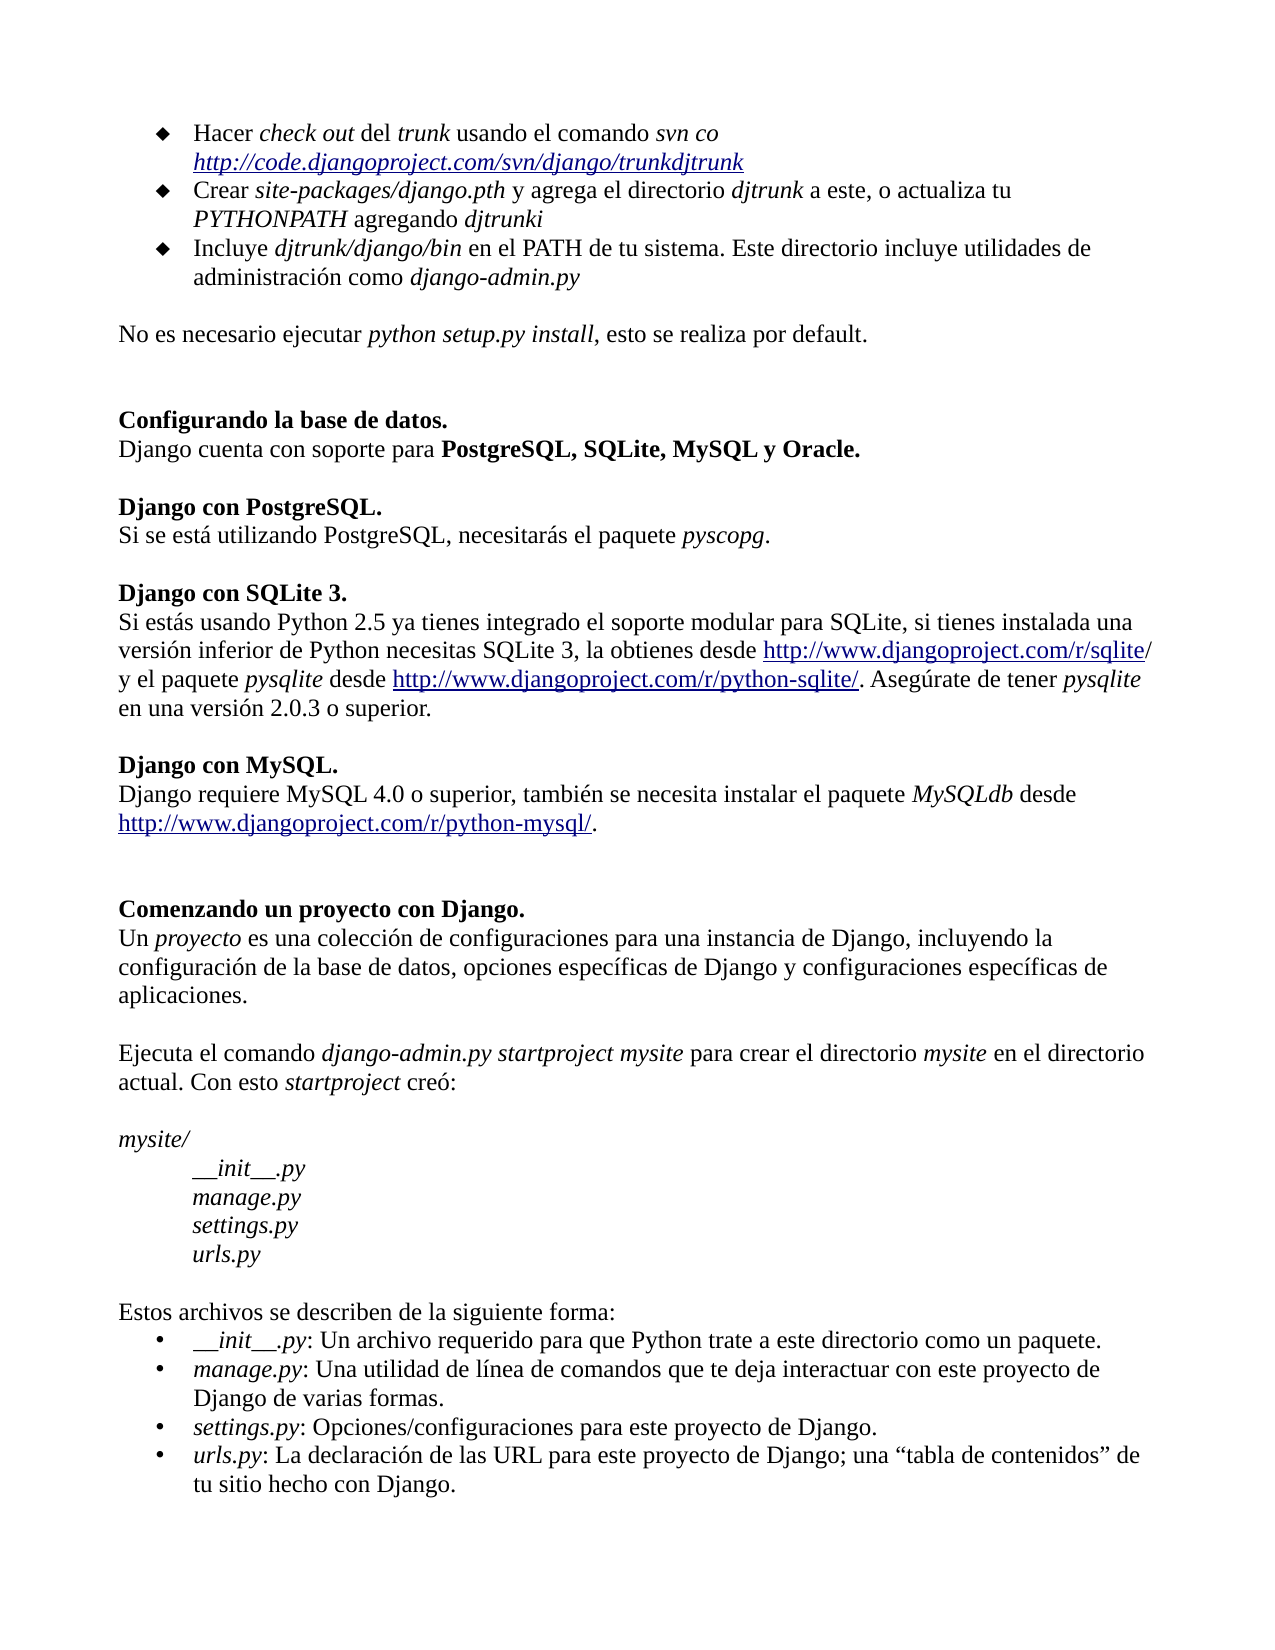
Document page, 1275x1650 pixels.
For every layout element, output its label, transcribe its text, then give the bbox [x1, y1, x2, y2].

list Crear site-packages/django.pth y agrega el directorio djtrunk a este, o actualiza tu PYTHONPATH agregando djtrunki [156, 176, 1157, 233]
list Hacer check out del trunk usando el comando svn co http://code.djangoproject.com/svn/django/trunkdjtrunk [156, 118, 1157, 176]
list manage.py: Una utilidad de línea de comandos que te deja interactuar con este proyecto de Django de varias formas. [156, 1354, 1157, 1412]
text Django con PostgreSQL. [118, 492, 1157, 521]
text Django con MySQL. [118, 751, 1157, 779]
list urls.py: La declaración de las URL para este proyecto de Django; una “tabla de contenidos” de tu sitio hecho con Django. [156, 1441, 1157, 1498]
text Si estás usando Python 2.5 ya tienes integrado el soporte modular para SQLite, si tienes instalada una versión inferior de Python necesitas SQLite 3, la obtienes desde http://www.djangoproject.com/r/sqlite/ y el paquete pysqlite desde http://www.djangoproject.com/r/python-sqlite/. Asegúrate de tener pysqlite en una versión 2.0.3 o superior. [118, 607, 1157, 722]
text Si se está utilizando PostgreSQL, necesitarás el paquete pyscopg. [118, 521, 1157, 549]
text Django con SQLite 3. [118, 578, 1157, 607]
text mysite/ [118, 1124, 1157, 1153]
text Ejecuta el comando django-admin.py startproject mysite para crear el directorio mysite en el directorio actual. Con esto startproject creó: [118, 1038, 1157, 1096]
text __init__.py [118, 1153, 1157, 1182]
text Configurando la base de datos. [118, 406, 1157, 434]
text Django cuenta con soporte para PostgreSQL, SQLite, MySQL y Oracle. [118, 434, 1157, 463]
list __init__.py: Un archivo requerido para que Python trate a este directorio como un paquete. [156, 1326, 1157, 1354]
text urls.py [118, 1239, 1157, 1268]
text Estos archivos se describen de la siguiente forma: [118, 1297, 1157, 1326]
text settings.py [118, 1211, 1157, 1239]
text Comenzando un proyecto con Django. [118, 894, 1157, 923]
text Django requiere MySQL 4.0 o superior, también se necesita instalar el paquete MySQLdb desde http://www.djangoproject.com/r/python-mysql/. [118, 779, 1157, 837]
list settings.py: Opciones/configuraciones para este proyecto de Django. [156, 1412, 1157, 1441]
text No es necesario ejecutar python setup.py install, esto se realiza por default. [118, 319, 1157, 348]
list Incluye djtrunk/django/bin en el PATH de tu sistema. Este directorio incluye utilidades de administración como django-admin.py [156, 233, 1157, 291]
text Un proyecto es una colección de configuraciones para una instancia de Django, incluyendo la configuración de la base de datos, opciones específicas de Django y configuraciones específicas de aplicaciones. [118, 923, 1157, 1009]
text manage.py [118, 1182, 1157, 1211]
